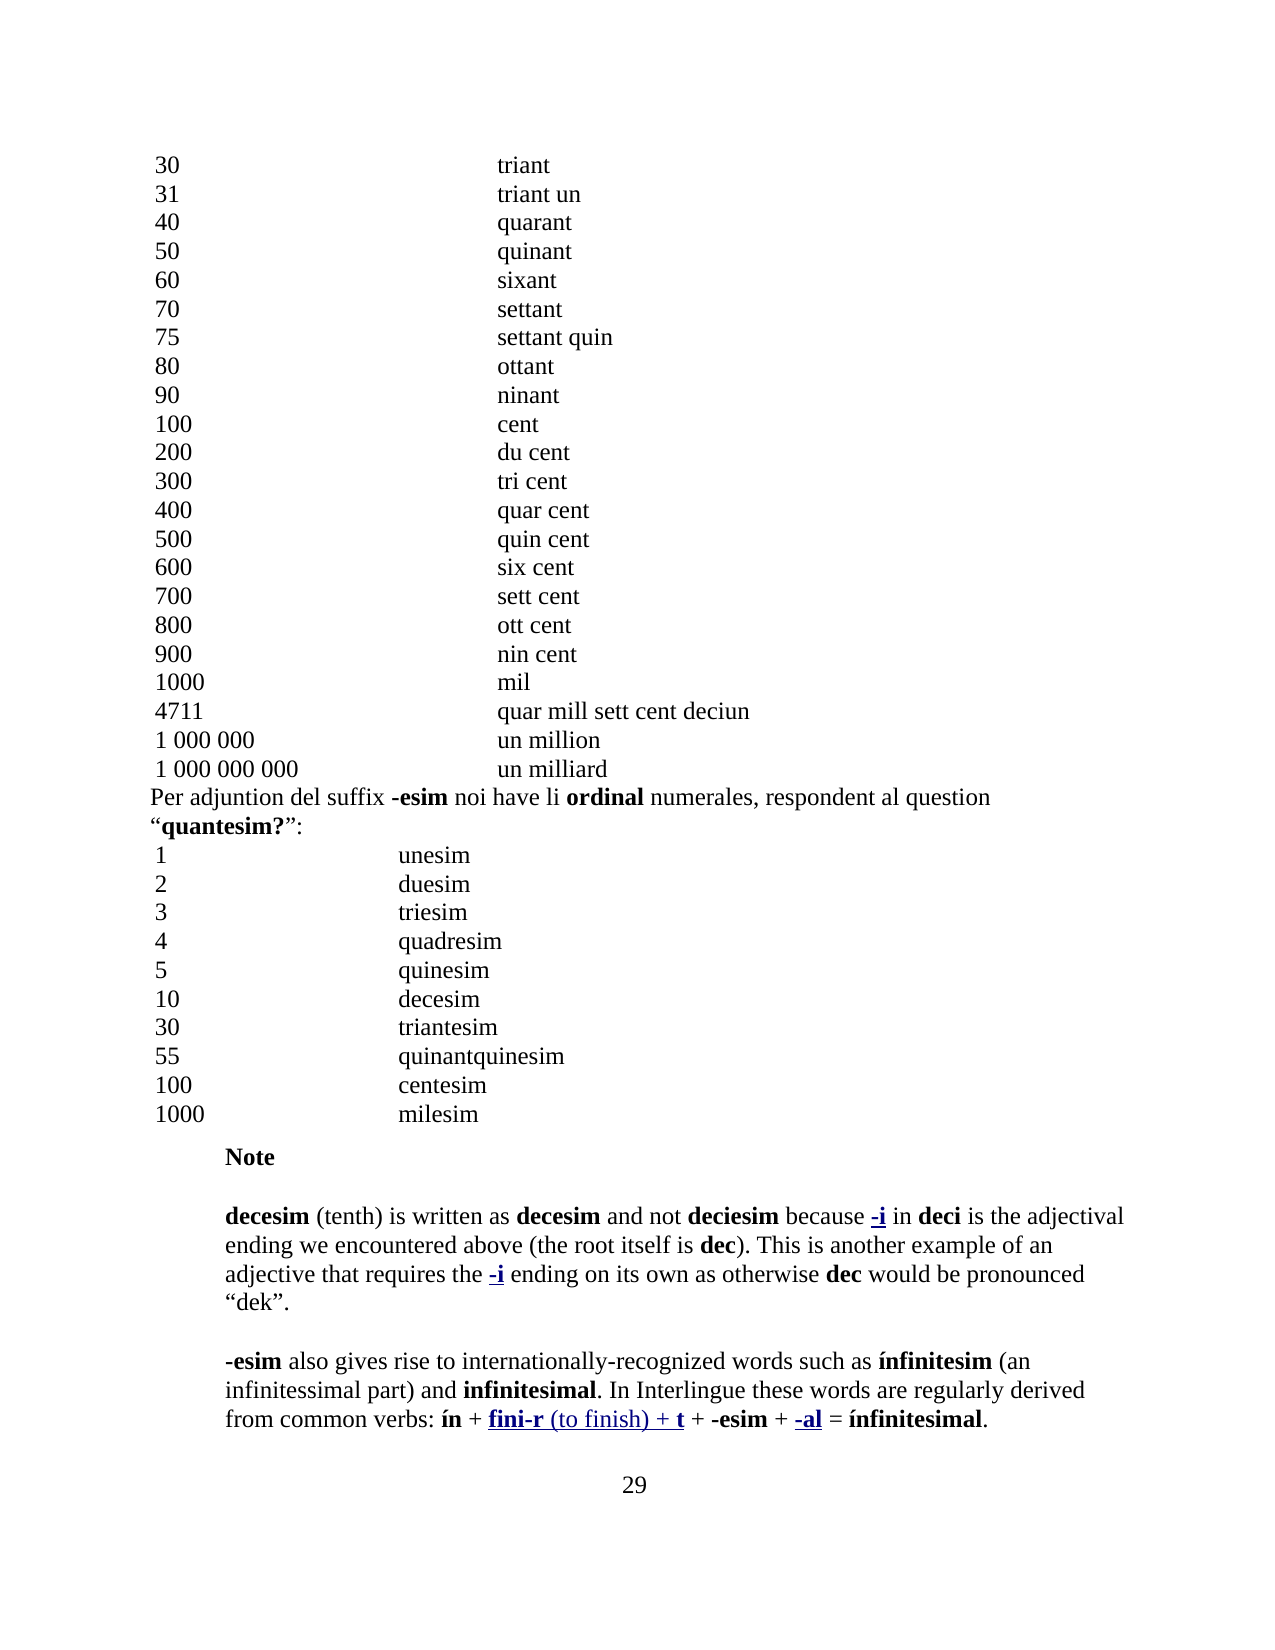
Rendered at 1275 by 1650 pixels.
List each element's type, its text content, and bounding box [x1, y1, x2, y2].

table_cell triant un [493, 179, 1125, 207]
table_cell duesim [394, 869, 1125, 897]
table_cell centesim [394, 1070, 1125, 1099]
table_cell six cent [493, 553, 1125, 581]
table_cell 100 [150, 409, 492, 437]
table_cell 10 [150, 984, 394, 1012]
table_cell quadresim [394, 926, 1125, 955]
table_cell 31 [150, 179, 492, 207]
table_cell un milliard [493, 754, 1125, 782]
table_cell ottant [493, 351, 1125, 380]
table_cell quin cent [493, 524, 1125, 552]
table_cell 30 [150, 1013, 394, 1041]
table_cell 5 [150, 955, 394, 984]
table_cell 100 [150, 1070, 394, 1099]
table_cell 1000 [150, 1099, 394, 1127]
table_cell 50 [150, 236, 492, 265]
table_cell quar cent [493, 495, 1125, 524]
table_cell 40 [150, 208, 492, 236]
table_header 1 [150, 840, 394, 869]
table_cell 30 [150, 150, 492, 179]
table_cell 300 [150, 466, 492, 495]
table_cell 700 [150, 581, 492, 610]
text Per adjuntion del suffix -esim noi have li ordinal numerales, respondent al question “quantesim?”: [150, 782, 1125, 840]
table_cell 3 [150, 898, 394, 926]
table_cell ninant [493, 380, 1125, 409]
table_cell quinantquinesim [394, 1041, 1125, 1070]
table_cell un million [493, 725, 1125, 754]
table_cell 80 [150, 351, 492, 380]
text Note [225, 1142, 1125, 1171]
table_cell triesim [394, 898, 1125, 926]
table_cell 60 [150, 265, 492, 294]
table_cell mil [493, 668, 1125, 696]
table_cell sett cent [493, 581, 1125, 610]
table_cell cent [493, 409, 1125, 437]
table_cell 4 [150, 926, 394, 955]
table_header unesim [394, 840, 1125, 869]
table_cell 600 [150, 553, 492, 581]
table_cell settant quin [493, 323, 1125, 351]
table_cell 500 [150, 524, 492, 552]
table_cell 90 [150, 380, 492, 409]
table_cell triantesim [394, 1013, 1125, 1041]
table_cell ott cent [493, 610, 1125, 639]
table_cell du cent [493, 438, 1125, 466]
table_cell sixant [493, 265, 1125, 294]
table_cell nin cent [493, 639, 1125, 667]
table_cell quar mill sett cent deciun [493, 696, 1125, 725]
table_cell quarant [493, 208, 1125, 236]
table_cell 55 [150, 1041, 394, 1070]
table_cell 2 [150, 869, 394, 897]
table_cell 200 [150, 438, 492, 466]
table_cell 400 [150, 495, 492, 524]
table_cell triant [493, 150, 1125, 179]
table_cell 75 [150, 323, 492, 351]
text -esim also gives rise to internationally-recognized words such as ínfinitesim (an infinitessimal part) and infinitesimal. In Interlingue these words are regularly derived from common verbs: ín + fini-r (to finish) + t + -esim + -al = ínfinitesimal. [225, 1346, 1125, 1432]
table_cell 800 [150, 610, 492, 639]
table_cell decesim [394, 984, 1125, 1012]
table_cell quinesim [394, 955, 1125, 984]
text decesim (tenth) is written as decesim and not deciesim because -i in deci is the adjectival ending we encountered above (the root itself is dec). This is another example of an adjective that requires the -i ending on its own as otherwise dec would be pronounced “dek”. [225, 1201, 1125, 1316]
table_cell quinant [493, 236, 1125, 265]
table_cell milesim [394, 1099, 1125, 1127]
table_cell 1 000 000 [150, 725, 492, 754]
table_cell 1 000 000 000 [150, 754, 492, 782]
table_cell 1000 [150, 668, 492, 696]
table_cell 4711 [150, 696, 492, 725]
table_cell tri cent [493, 466, 1125, 495]
table_cell settant [493, 294, 1125, 322]
table_cell 70 [150, 294, 492, 322]
table_cell 900 [150, 639, 492, 667]
